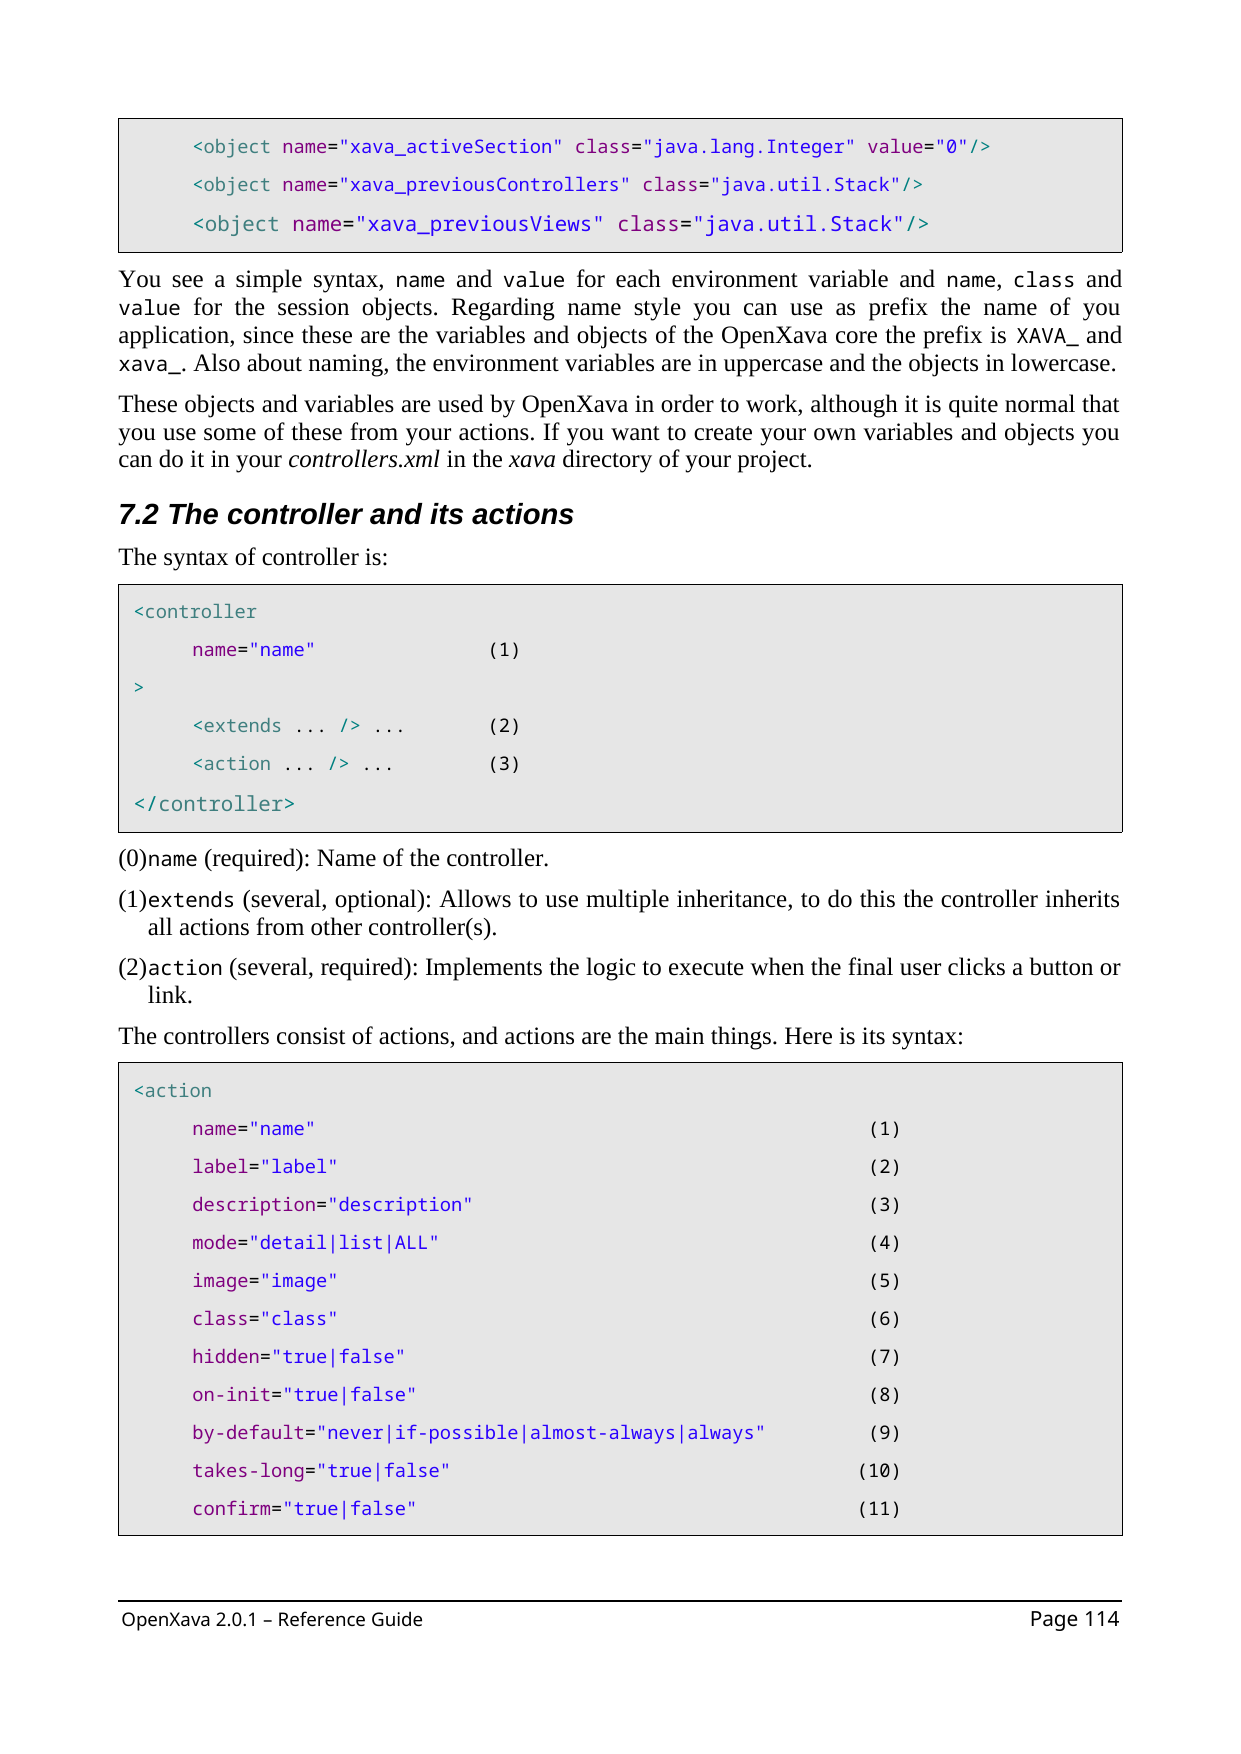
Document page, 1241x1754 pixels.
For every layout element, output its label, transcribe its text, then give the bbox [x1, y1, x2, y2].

text <action ... /> ... (3) [119, 736, 1122, 774]
text hidden="true|false" (7) [119, 1328, 1122, 1366]
list action (several, required): Implements the logic to execute when the final user clicks a button or link. [118, 953, 1122, 1009]
text <action [119, 1063, 1122, 1100]
list extends (several, optional): Allows to use multiple inheritance, to do this the controller inherits all actions from other controller(s). [118, 885, 1122, 941]
text name="name" (1) [119, 1100, 1122, 1138]
text confirm="true|false" (11) [119, 1480, 1122, 1535]
text description="description" (3) [119, 1176, 1122, 1214]
text by-default="never|if-possible|almost-always|always" (9) [119, 1404, 1122, 1442]
text <object name="xava_previousViews" class="java.util.Stack"/> [119, 194, 1122, 252]
text label="label" (2) [119, 1138, 1122, 1176]
list name (required): Name of the controller. [118, 844, 1122, 872]
text takes-long="true|false" (10) [119, 1442, 1122, 1480]
text name="name" (1) [119, 622, 1122, 660]
text <object name="xava_activeSection" class="java.lang.Integer" value="0"/> [119, 119, 1122, 156]
text The syntax of controller is: [118, 543, 1122, 571]
text <extends ... /> ... (2) [119, 698, 1122, 736]
text on-init="true|false" (8) [119, 1366, 1122, 1404]
text > [119, 660, 1122, 698]
text <object name="xava_previousControllers" class="java.util.Stack"/> [119, 156, 1122, 194]
text The controllers consist of actions, and actions are the main things. Here is its syntax: [118, 1022, 1122, 1049]
text </controller> [119, 774, 1122, 832]
text <controller [119, 585, 1122, 622]
subtitle The controller and its actions [118, 498, 1122, 531]
text mode="detail|list|ALL" (4) [119, 1214, 1122, 1252]
text These objects and variables are used by OpenXava in order to work, although it is quite normal that you use some of these from your actions. If you want to create your own variables and objects you can do it in your controllers.xml in the xava directory of your project. [118, 390, 1122, 473]
text image="image" (5) [119, 1252, 1122, 1290]
text You see a simple syntax, name and value for each environment variable and name, class and value for the session objects. Regarding name style you can use as prefix the name of you application, since these are the variables and objects of the OpenXava core the prefix is XAVA_ and xava_. Also about naming, the environment variables are in uppercase and the objects in lowercase. [118, 265, 1122, 378]
text class="class" (6) [119, 1290, 1122, 1328]
